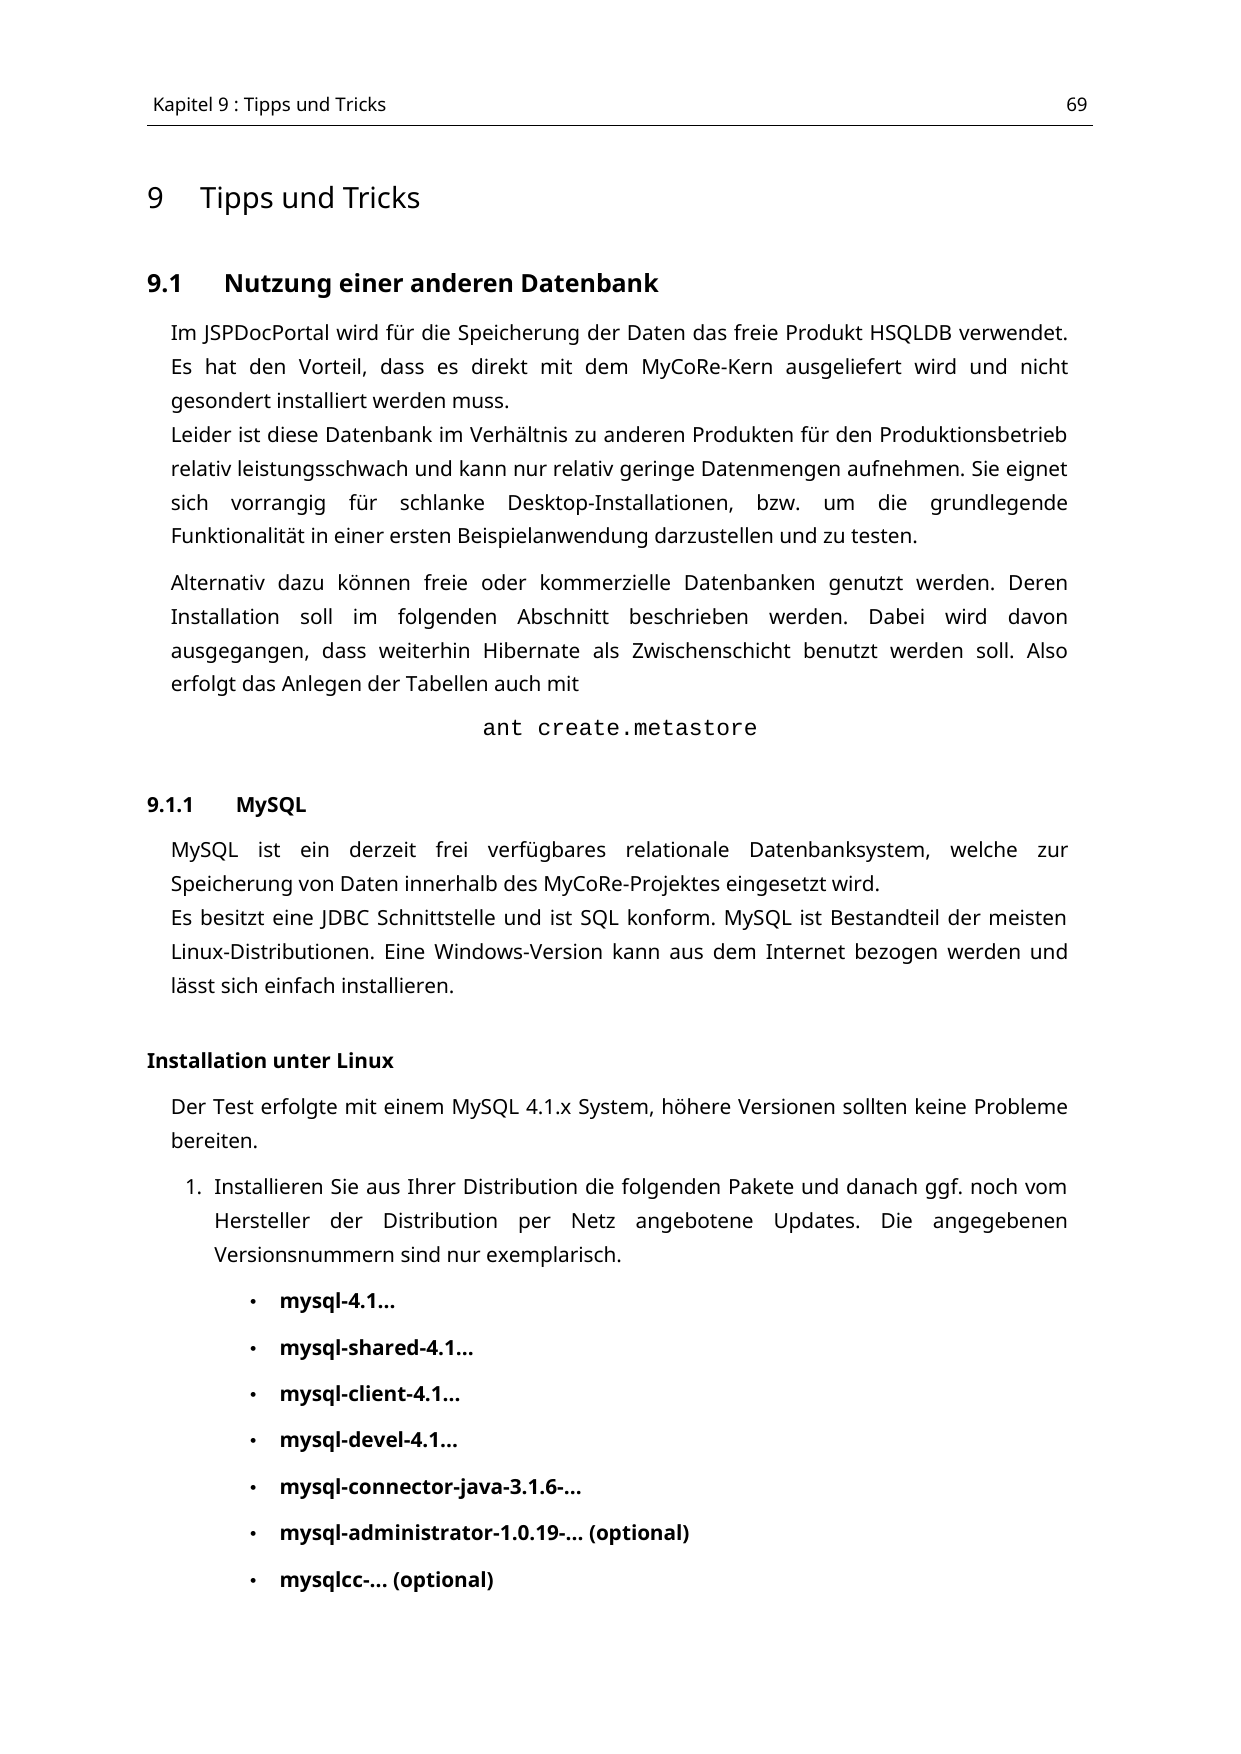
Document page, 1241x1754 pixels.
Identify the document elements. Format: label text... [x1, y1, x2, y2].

text Im JSPDocPortal wird für die Speicherung der Daten das freie Produkt HSQLDB verwendet. Es hat den Vorteil, dass es direkt mit dem MyCoRe-Kern ausgeliefert wird und nicht gesondert installiert werden muss. Leider ist diese Datenbank im Verhältnis zu anderen Produkten für den Produktionsbetrieb relativ leistungsschwach und kann nur relativ geringe Datenmengen aufnehmen. Sie eignet sich vorrangig für schlanke Desktop-Installationen, bzw. um die grundlegende Funktionalität in einer ersten Beispielanwendung darzustellen und zu testen. [171, 318, 1069, 550]
text MySQL ist ein derzeit frei verfügbares relationale Datenbanksystem, welche zur Speicherung von Daten innerhalb des MyCoRe-Projektes eingesetzt wird. Es besitzt eine JDBC Schnittstelle und ist SQL konform. MySQL ist Bestandteil der meisten Linux-Distributionen. Eine Windows-Version kann aus dem Internet bezogen werden und lässt sich einfach installieren. [171, 835, 1069, 999]
list mysql-devel-4.1... [220, 1426, 1092, 1454]
list mysql-administrator-1.0.19-... (optional) [220, 1518, 1092, 1547]
list mysql-client-4.1... [220, 1379, 1092, 1407]
list mysql-shared-4.1... [220, 1333, 1092, 1361]
list mysql-connector-java-3.1.6-... [220, 1472, 1092, 1500]
text Alternativ dazu können freie oder kommerzielle Datenbanken genutzt werden. Deren Installation soll im folgenden Abschnitt beschrieben werden. Dabei wird davon ausgegangen, dass weiterhin Hibernate als Zwischenschicht benutzt werden soll. Also erfolgt das Anlegen der Tabellen auch mit [171, 568, 1069, 698]
subtitle MySQL [147, 790, 1092, 818]
subtitle Nutzung einer anderen Datenbank [147, 266, 1092, 300]
list mysql-4.1... [220, 1287, 1092, 1315]
subtitle Tipps und Tricks [147, 177, 1092, 217]
list Installieren Sie aus Ihrer Distribution die folgenden Pakete und danach ggf. noch vom Hersteller der Distribution per Netz angebotene Updates. Die angegebenen Versionsnummern sind nur exemplarisch. [147, 1172, 1069, 1268]
text Der Test erfolgte mit einem MySQL 4.1.x System, höhere Versionen sollten keine Probleme bereiten. [171, 1092, 1069, 1154]
list mysqlcc-... (optional) [220, 1565, 1092, 1593]
subtitle Installation unter Linux [147, 1047, 1092, 1075]
text ant create.metastore [171, 716, 1069, 742]
